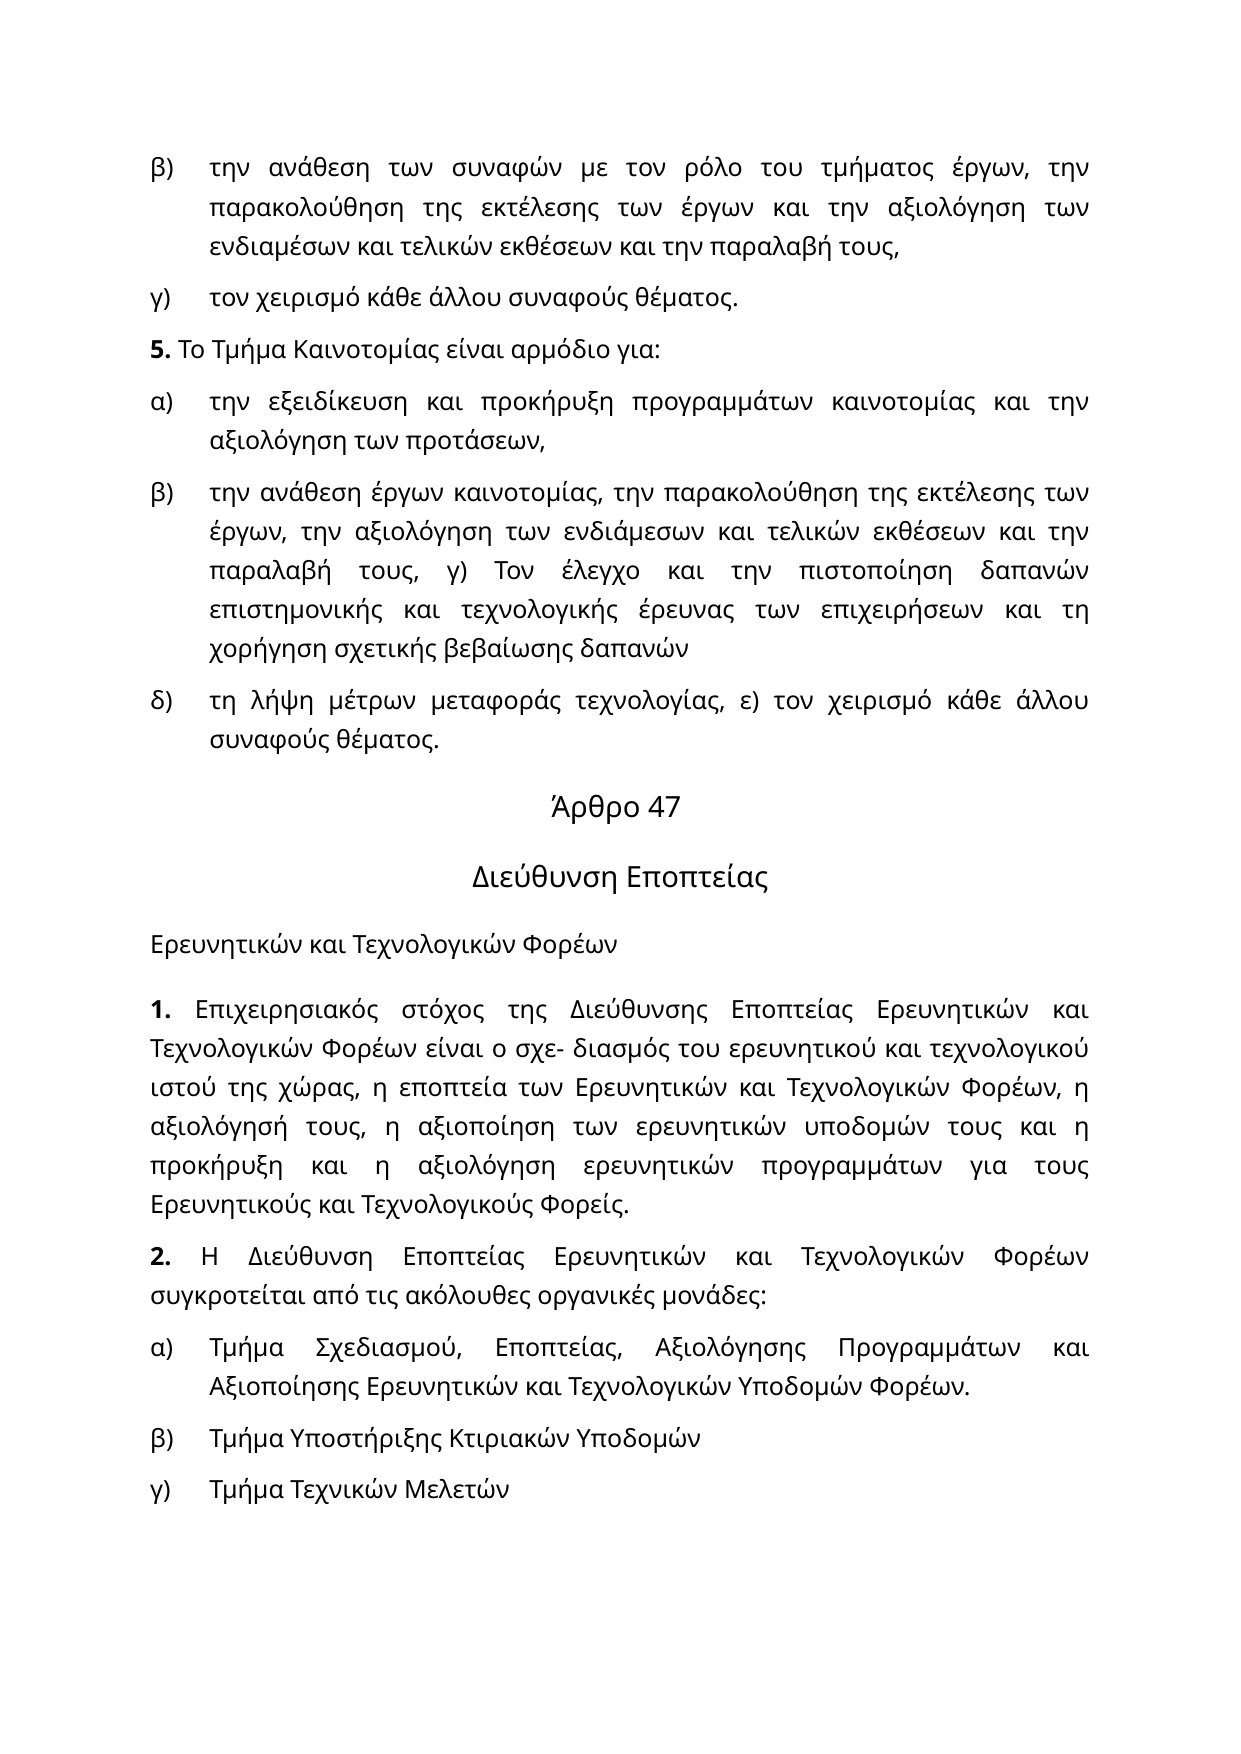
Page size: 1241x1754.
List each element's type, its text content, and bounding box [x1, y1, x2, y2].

list α) την εξειδίκευση και προκήρυξη προγραμμάτων καινοτομίας και την αξιολόγηση των προτάσεων, [150, 383, 1090, 457]
subtitle Διεύθυνση Εποπτείας [150, 856, 1090, 896]
text 1. Επιχειρησιακός στόχος της Διεύθυνσης Εποπτείας Ερευνητικών και Τεχνολογικών Φορέων είναι ο σχε- διασμός του ερευνητικού και τεχνολογικού ιστού της χώρας, η εποπτεία των Ερευνητικών και Τεχνολογικών Φορέων, η αξιολόγησή τους, η αξιοποίηση των ερευνητικών υποδομών τους και η προκήρυξη και η αξιολόγηση ερευνητικών προγραμμάτων για τους Ερευνητικούς και Τεχνολογικούς Φορείς. [150, 991, 1090, 1221]
list β) την ανάθεση των συναφών με τον ρόλο του τμήματος έργων, την παρακολούθηση της εκτέλεσης των έργων και την αξιολόγηση των ενδιαμέσων και τελικών εκθέσεων και την παραλαβή τους, [150, 150, 1090, 262]
text 2. Η Διεύθυνση Εποπτείας Ερευνητικών και Τεχνολογικών Φορέων συγκροτείται από τις ακόλουθες οργανικές μονάδες: [150, 1239, 1090, 1312]
list γ) Τμήμα Τεχνικών Μελετών [150, 1472, 1090, 1506]
text 5. Το Τμήμα Καινοτομίας είναι αρμόδιο για: [150, 332, 1090, 366]
list γ) τον χειρισμό κάθε άλλου συναφούς θέματος. [150, 280, 1090, 314]
list β) την ανάθεση έργων καινοτομίας, την παρακολούθηση της εκτέλεσης των έργων, την αξιολόγηση των ενδιάμεσων και τελικών εκθέσεων και την παραλαβή τους, γ) Τον έλεγχο και την πιστοποίηση δαπανών επιστημονικής και τεχνολογικής έρευνας των επιχειρήσεων και τη χορήγηση σχετικής βεβαίωσης δαπανών [150, 474, 1090, 665]
list α) Τμήμα Σχεδιασμού, Εποπτείας, Αξιολόγησης Προγραμμάτων και Αξιοποίησης Ερευνητικών και Τεχνολογικών Υποδομών Φορέων. [150, 1329, 1090, 1403]
text Ερευνητικών και Τεχνολογικών Φορέων [150, 927, 1090, 961]
list β) Τμήμα Υποστήριξης Κτιριακών Υποδομών [150, 1420, 1090, 1454]
subtitle Άρθρο 47 [150, 786, 1090, 826]
list δ) τη λήψη μέτρων μεταφοράς τεχνολογίας, ε) τον χειρισμό κάθε άλλου συναφούς θέματος. [150, 682, 1090, 756]
